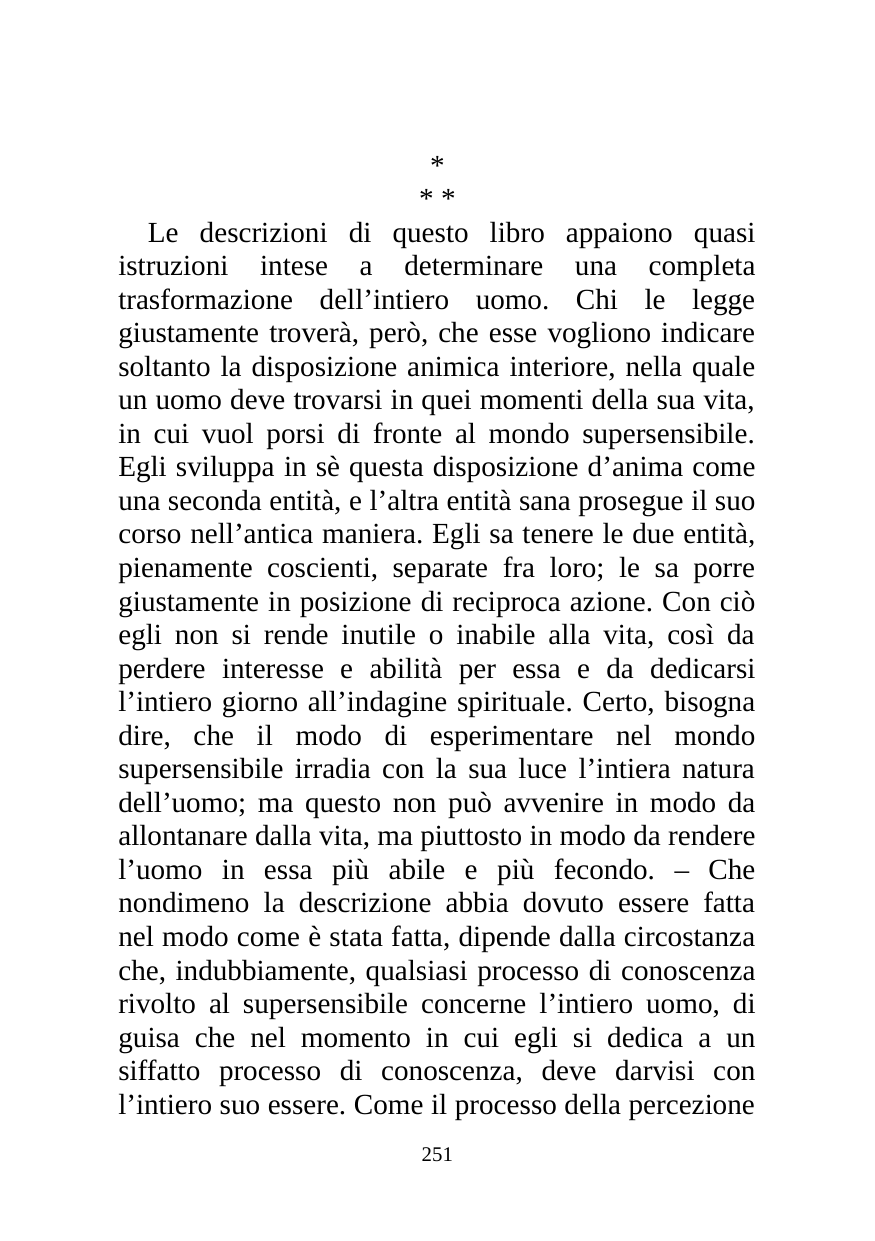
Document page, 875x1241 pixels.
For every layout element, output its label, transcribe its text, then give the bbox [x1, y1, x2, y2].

text * * [118, 181, 756, 215]
text * [118, 148, 756, 181]
text Le descrizioni di questo libro appaiono quasi istruzioni intese a determinare una completa trasformazione dell’intiero uomo. Chi le legge giustamente troverà, però, che esse vogliono indicare soltanto la disposizione animica interiore, nella quale un uomo deve trovarsi in quei momenti della sua vita, in cui vuol porsi di fronte al mondo supersensibile. Egli sviluppa in sè questa disposizione d’anima come una seconda entità, e l’altra entità sana prosegue il suo corso nell’antica maniera. Egli sa tenere le due entità, pienamente coscienti, separate fra loro; le sa porre giustamente in posizione di reciproca azione. Con ciò egli non si rende inutile o inabile alla vita, così da perdere interesse e abilità per essa e da dedicarsi l’intiero giorno all’indagine spirituale. Certo, bisogna dire, che il modo di esperimentare nel mondo supersensibile irradia con la sua luce l’intiera natura dell’uomo; ma questo non può avvenire in modo da allontanare dalla vita, ma piuttosto in modo da rendere l’uomo in essa più abile e più fecondo. – Che nondimeno la descrizione abbia dovuto essere fatta nel modo come è stata fatta, dipende dalla circostanza che, indubbiamente, qualsiasi processo di conoscenza rivolto al supersensibile concerne l’intiero uomo, di guisa che nel momento in cui egli si dedica a un siffatto processo di conoscenza, deve darvisi con l’intiero suo essere. Come il processo della percezione [118, 215, 756, 1120]
